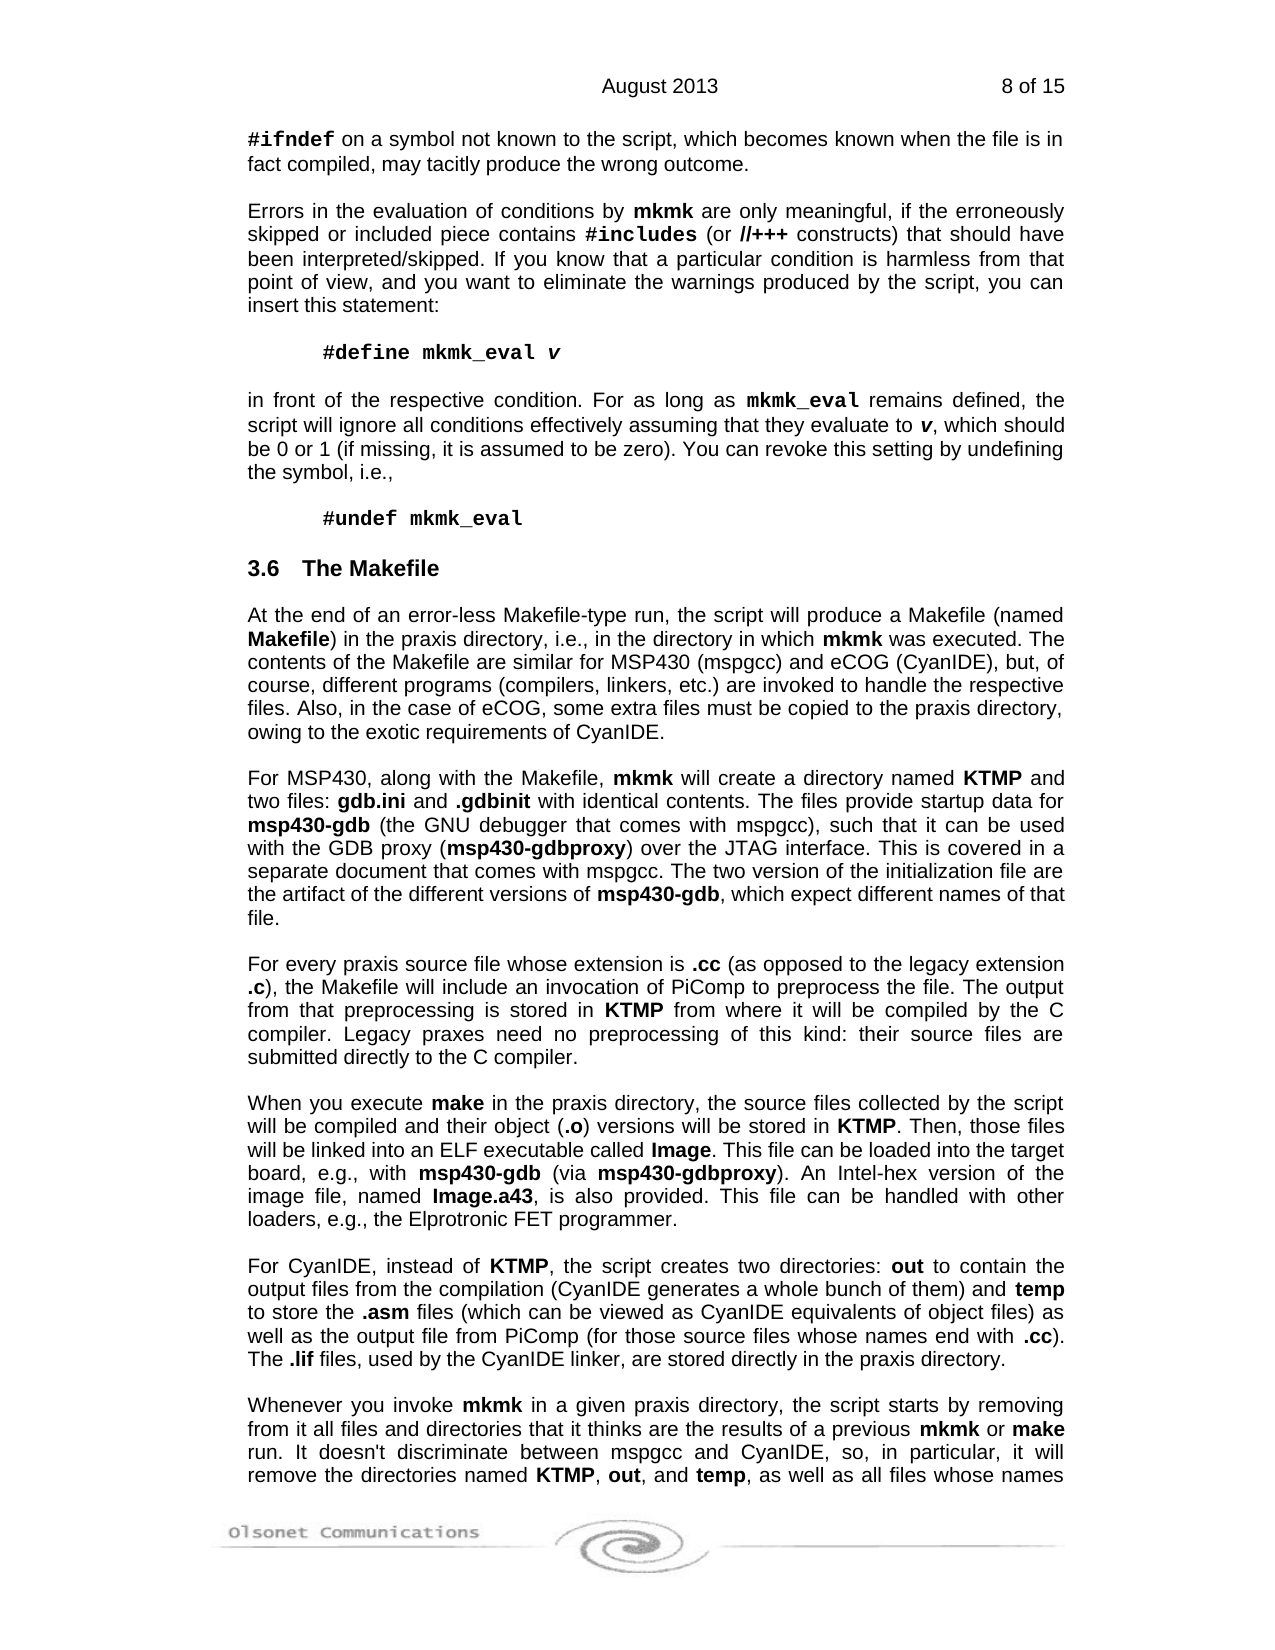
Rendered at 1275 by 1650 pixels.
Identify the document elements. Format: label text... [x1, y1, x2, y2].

text in front of the respective condition. For as long as mkmk_eval remains defined, the script will ignore all conditions effectively assuming that they evaluate to v, which should be 0 or 1 (if missing, it is assumed to be zero). You can revoke this setting by undefining the symbol, i.e., [247, 389, 1065, 484]
picture [210, 1504, 1065, 1596]
text At the end of an error-less Makefile-type run, the script will produce a Makefile (named Makefile) in the praxis directory, i.e., in the directory in which mkmk was executed. The contents of the Makefile are similar for MSP430 (mspgcc) and eCOG (CyanIDE), but, of course, different programs (compilers, linkers, etc.) are invoked to handle the respective files. Also, in the case of eCOG, some extra files must be copied to the praxis directory, owing to the exotic requirements of CyanIDE. [247, 604, 1065, 743]
text Errors in the evaluation of conditions by mkmk are only meaningful, if the erroneously skipped or included piece contains #includes (or //+++ constructs) that should have been interpreted/skipped. If you know that a particular condition is harmless from that point of view, and you want to eliminate the warnings produced by the script, you can insert this statement: [247, 199, 1065, 317]
text For every praxis source file whose extension is .cc (as opposed to the legacy extension .c), the Makefile will include an invocation of PiComp to preprocess the file. The output from that preprocessing is stored in KTMP from where it will be compiled by the C compiler. Legacy praxes need no preprocessing of this kind: their source files are submitted directly to the C compiler. [247, 952, 1065, 1069]
text For MSP430, along with the Makefile, mkmk will create a directory named KTMP and two files: gdb.ini and .gdbinit with identical contents. The files provide startup data for msp430-gdb (the GNU debugger that comes with mspgcc), such that it can be used with the GDB proxy (msp430-gdbproxy) over the JTAG interface. This is covered in a separate document that comes with mspgcc. The two version of the initialization file are the artifact of the different versions of msp430-gdb, which expect different names of that file. [247, 767, 1065, 929]
text #define mkmk_eval v [247, 341, 1065, 366]
text #undef mkmk_eval [247, 507, 1065, 532]
text #ifndef on a symbol not known to the script, which becomes known when the file is in fact compiled, may tacitly produce the wrong outcome. [247, 128, 1065, 176]
text Whenever you invoke mkmk in a given praxis directory, the script starts by removing from it all files and directories that it thinks are the results of a previous mkmk or make run. It doesn't discriminate between mspgcc and CyanIDE, so, in particular, it will remove the directories named KTMP, out, and temp, as well as all files whose names [247, 1394, 1065, 1487]
text When you execute make in the praxis directory, the source files collected by the script will be compiled and their object (.o) versions will be stored in KTMP. Then, those files will be linked into an ELF executable called Image. This file can be loaded into the target board, e.g., with msp430-gdb (via msp430-gdbproxy). An Intel-hex version of the image file, named Image.a43, is also provided. This file can be handled with other loaders, e.g., the Elprotronic FET programmer. [247, 1092, 1065, 1231]
subtitle The Makefile [247, 555, 1065, 581]
text For CyanIDE, instead of KTMP, the script creates two directories: out to contain the output files from the compilation (CyanIDE generates a whole bunch of them) and temp to store the .asm files (which can be viewed as CyanIDE equivalents of object files) as well as the output file from PiComp (for those source files whose names end with .cc). The .lif files, used by the CyanIDE linker, are stored directly in the praxis directory. [247, 1254, 1065, 1371]
